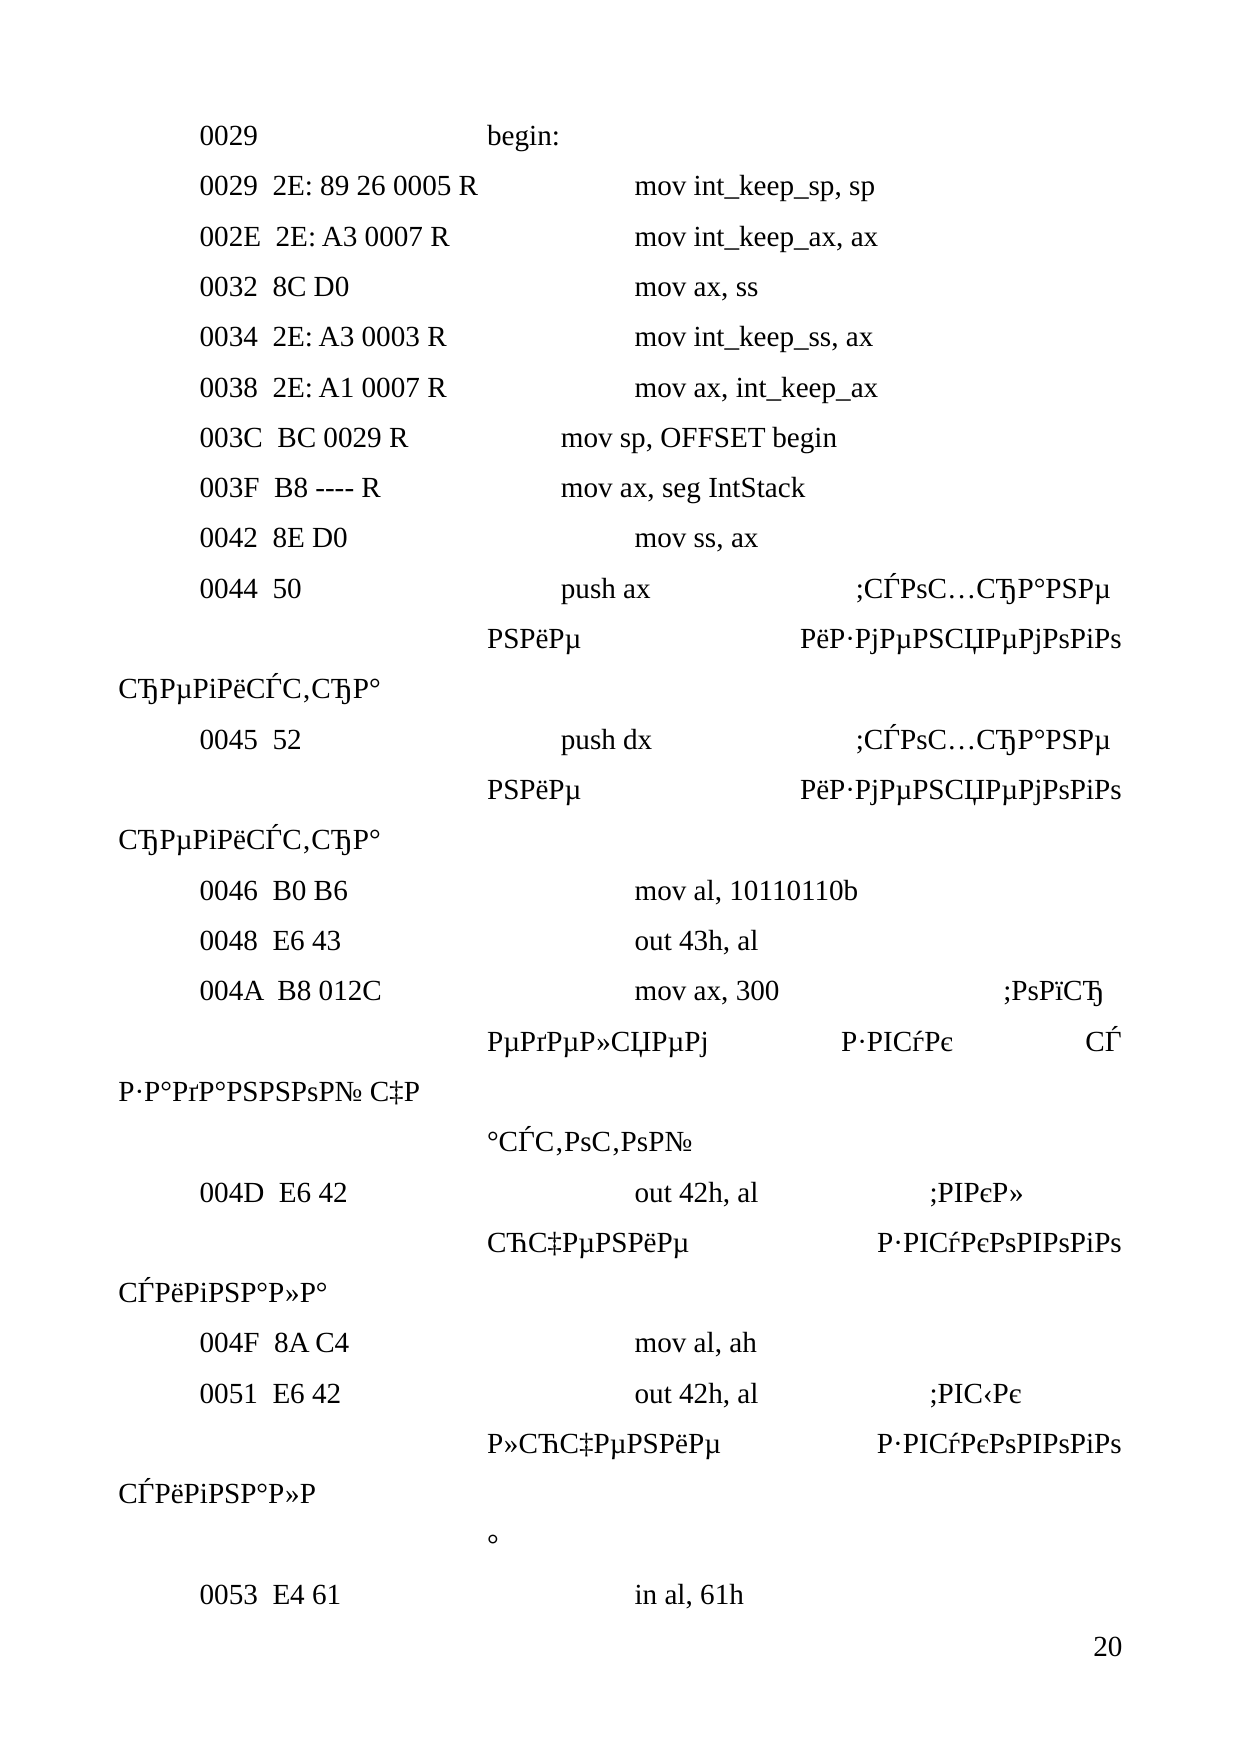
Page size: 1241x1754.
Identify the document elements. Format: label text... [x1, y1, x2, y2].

text 003F B8 ---- R mov ax, seg IntStack [118, 470, 1122, 504]
text 0046 B0 B6 mov al, 10110110b [118, 873, 1122, 906]
text 002E 2E: A3 0007 R mov int_keep_ax, ax [118, 219, 1122, 252]
text 0045 52 push dx ;СЃРѕС…СЂР°РЅРµ [118, 722, 1122, 755]
text РЅРёРµ РёР·РјРµРЅСЏРµРјРѕРіРѕ СЂРµРіРёСЃС‚СЂР° [118, 621, 1122, 705]
text РЅРёРµ РёР·РјРµРЅСЏРµРјРѕРіРѕ СЂРµРіРёСЃС‚СЂР° [118, 772, 1122, 856]
text ° [118, 1527, 1122, 1560]
text 0048 E6 43 out 43h, al [118, 923, 1122, 957]
text °СЃС‚РѕС‚РѕР№ [118, 1124, 1122, 1158]
text СЋС‡РµРЅРёРµ Р·РІСѓРєРѕРІРѕРіРѕ СЃРёРіРЅР°Р»Р° [118, 1225, 1122, 1309]
text 004A B8 012C mov ax, 300 ;РѕРїСЂ [118, 973, 1122, 1007]
text 003C BC 0029 R mov sp, OFFSET begin [118, 420, 1122, 453]
text 0034 2E: A3 0003 R mov int_keep_ss, ax [118, 319, 1122, 353]
text 0029 begin: [118, 118, 1122, 152]
text 0038 2E: A1 0007 R mov ax, int_keep_ax [118, 370, 1122, 403]
text 0044 50 push ax ;СЃРѕС…СЂР°РЅРµ [118, 571, 1122, 604]
text Р»СЋС‡РµРЅРёРµ Р·РІСѓРєРѕРІРѕРіРѕ СЃРёРіРЅР°Р»Р [118, 1426, 1122, 1510]
text РµРґРµР»СЏРµРј Р·РІСѓРє СЃ Р·Р°РґР°РЅРЅРѕР№ С‡Р [118, 1024, 1122, 1108]
text 0051 E6 42 out 42h, al ;РІС‹Рє [118, 1376, 1122, 1409]
text 0042 8E D0 mov ss, ax [118, 521, 1122, 554]
text 0053 E4 61 in al, 61h [118, 1577, 1122, 1611]
text 0032 8C D0 mov ax, ss [118, 269, 1122, 303]
text 004D E6 42 out 42h, al ;РІРєР» [118, 1175, 1122, 1208]
text 004F 8A C4 mov al, ah [118, 1326, 1122, 1359]
text 0029 2E: 89 26 0005 R mov int_keep_sp, sp [118, 168, 1122, 202]
